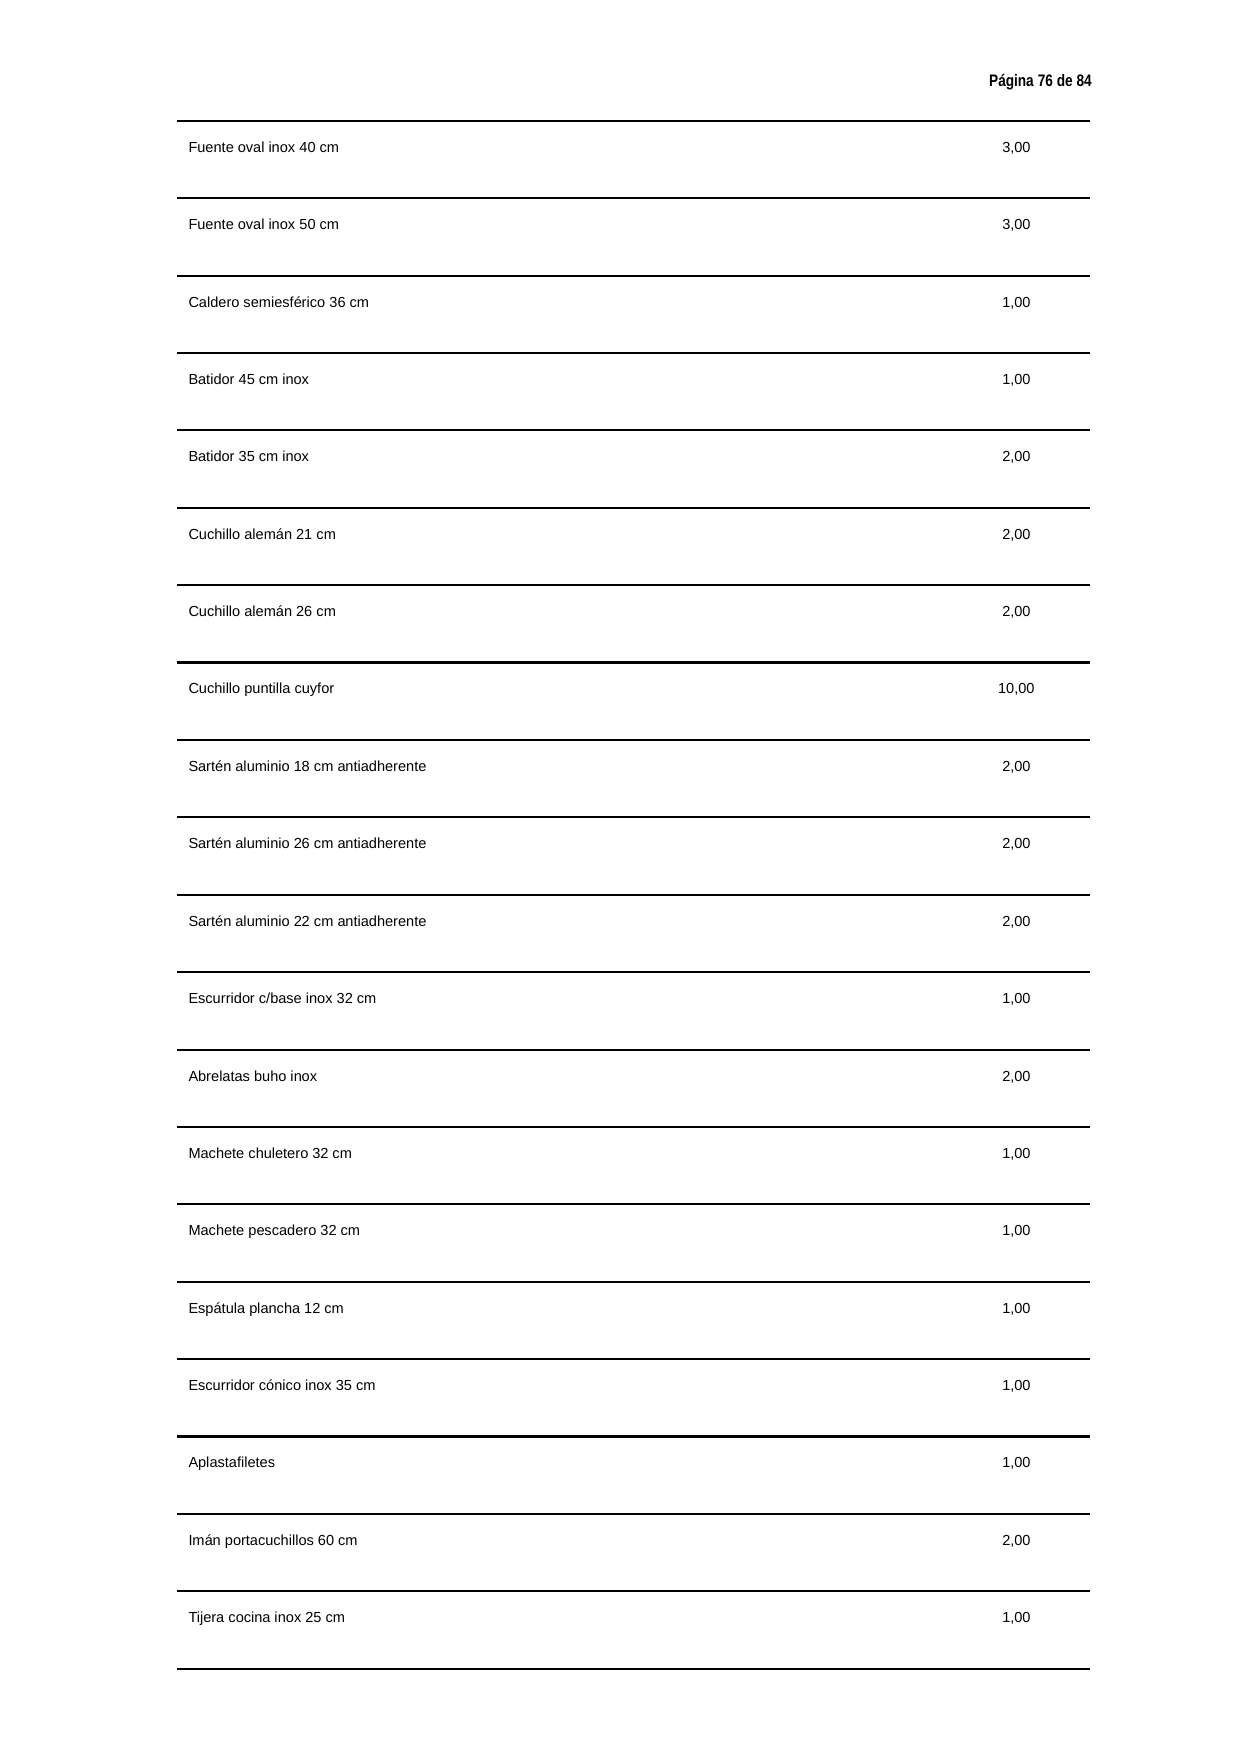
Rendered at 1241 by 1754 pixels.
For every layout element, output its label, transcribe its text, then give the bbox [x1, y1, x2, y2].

table_cell 2,00 [947, 741, 1090, 816]
table_cell 1,00 [947, 1128, 1090, 1203]
table_cell Tijera cocina inox 25 cm [177, 1592, 947, 1668]
table_cell Machete pescadero 32 cm [177, 1205, 947, 1281]
table_cell 1,00 [947, 1283, 1090, 1358]
table_cell 1,00 [947, 973, 1090, 1048]
table_cell 2,00 [947, 896, 1090, 971]
table_cell 1,00 [947, 1592, 1090, 1668]
table_cell Imán portacuchillos 60 cm [177, 1515, 947, 1590]
table_cell Abrelatas buho inox [177, 1051, 947, 1126]
table_cell 2,00 [947, 586, 1090, 661]
table_cell Fuente oval inox 40 cm [177, 122, 947, 197]
table_cell 2,00 [947, 1051, 1090, 1126]
table_cell Escurridor c/base inox 32 cm [177, 973, 947, 1048]
table_cell Cuchillo alemán 26 cm [177, 586, 947, 661]
table_cell 2,00 [947, 818, 1090, 894]
table_cell 1,00 [947, 1438, 1090, 1513]
table_cell Aplastafiletes [177, 1438, 947, 1513]
table_cell 1,00 [947, 277, 1090, 352]
table_cell Batidor 45 cm inox [177, 354, 947, 429]
table_cell 2,00 [947, 509, 1090, 584]
table_cell 1,00 [947, 1360, 1090, 1435]
table_cell Machete chuletero 32 cm [177, 1128, 947, 1203]
table_cell Espátula plancha 12 cm [177, 1283, 947, 1358]
table_cell Batidor 35 cm inox [177, 431, 947, 507]
table_cell 1,00 [947, 354, 1090, 429]
table_cell Sartén aluminio 22 cm antiadherente [177, 896, 947, 971]
table_cell Escurridor cónico inox 35 cm [177, 1360, 947, 1435]
table_cell Caldero semiesférico 36 cm [177, 277, 947, 352]
table_cell 2,00 [947, 1515, 1090, 1590]
table_cell 1,00 [947, 1205, 1090, 1281]
table_cell 10,00 [947, 664, 1090, 739]
table_cell Fuente oval inox 50 cm [177, 199, 947, 274]
table_cell 3,00 [947, 122, 1090, 197]
table_cell Cuchillo alemán 21 cm [177, 509, 947, 584]
table_cell Sartén aluminio 26 cm antiadherente [177, 818, 947, 894]
table_cell 3,00 [947, 199, 1090, 274]
table_cell Cuchillo puntilla cuyfor [177, 664, 947, 739]
table_cell Sartén aluminio 18 cm antiadherente [177, 741, 947, 816]
table_cell 2,00 [947, 431, 1090, 507]
